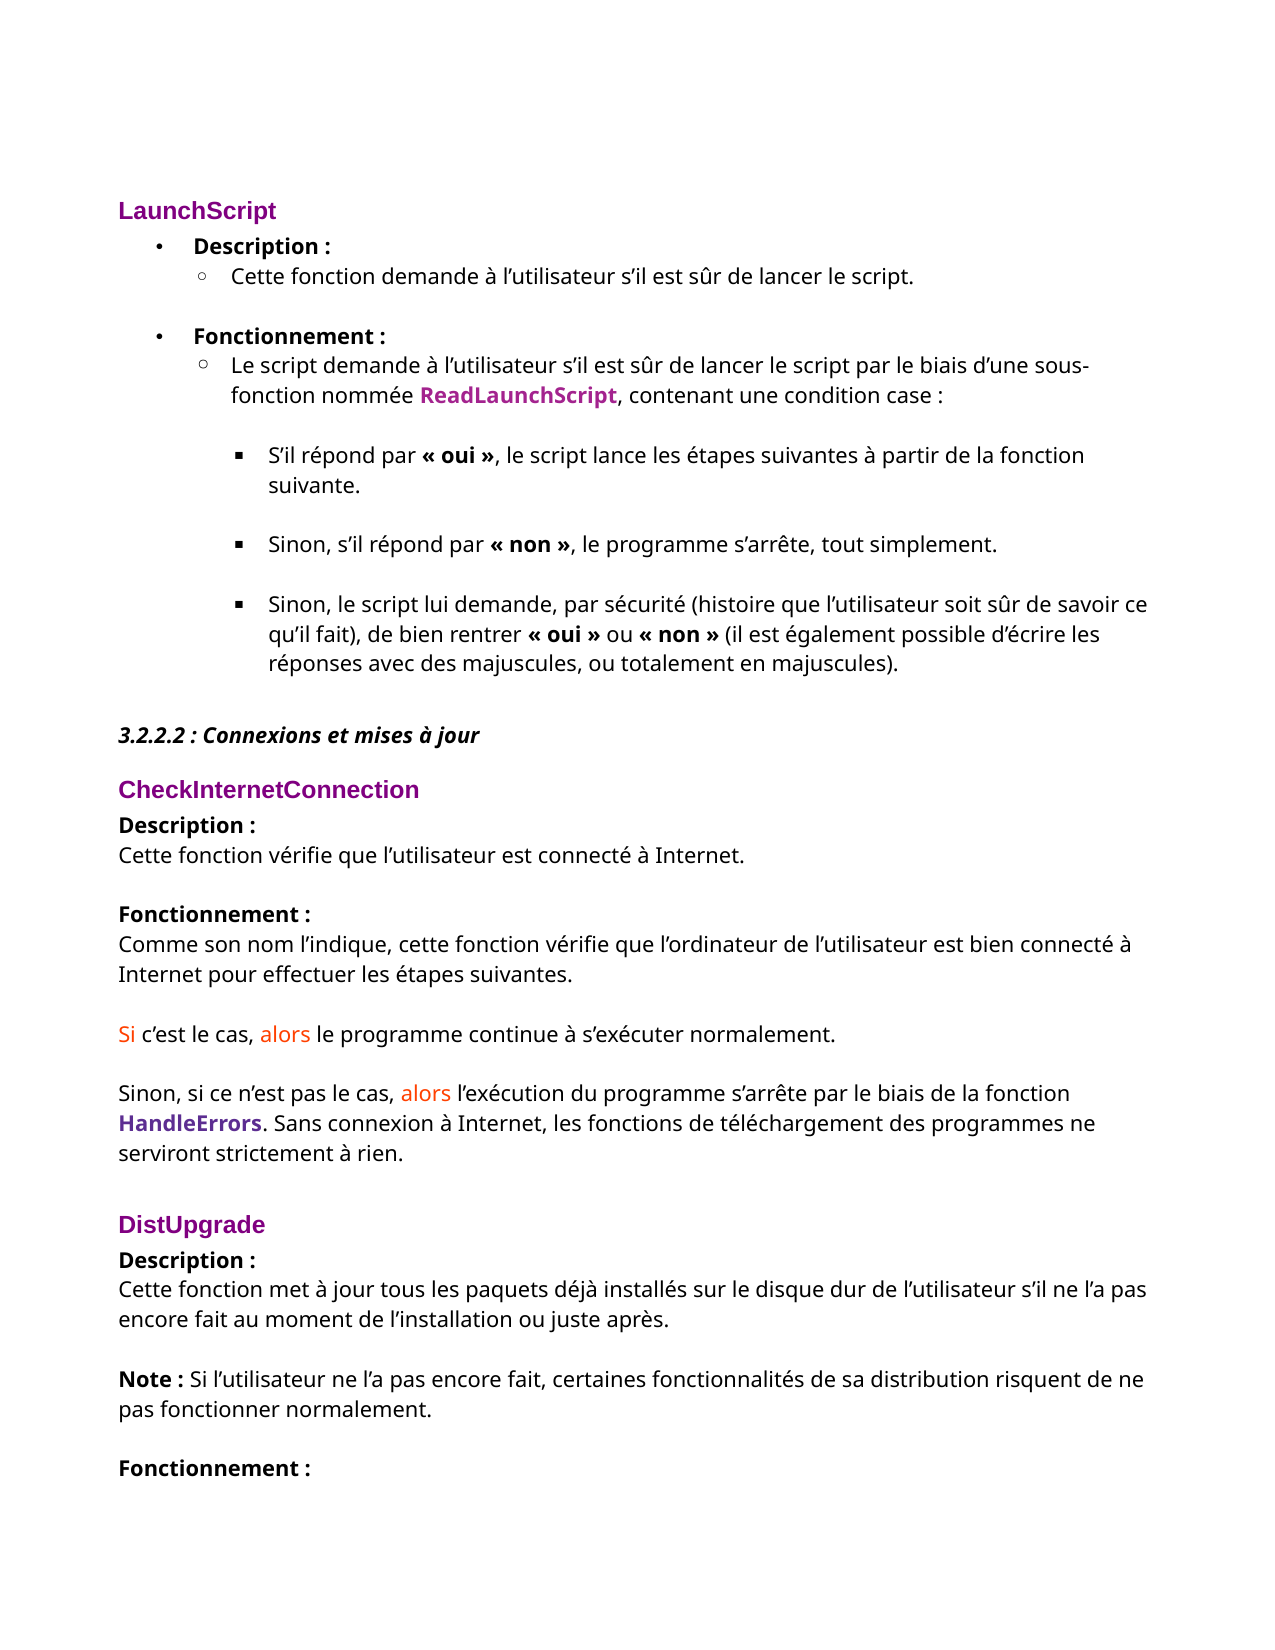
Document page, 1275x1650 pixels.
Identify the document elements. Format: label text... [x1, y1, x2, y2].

list Cette fonction demande à l’utilisateur s’il est sûr de lancer le script. [193, 261, 1157, 291]
subtitle CheckInternetConnection [118, 775, 1157, 804]
list Description : [156, 231, 1157, 261]
text Fonctionnement : [118, 1453, 1157, 1483]
text Fonctionnement : [118, 899, 1157, 929]
subtitle LaunchScript [118, 196, 1157, 225]
list Fonctionnement : [156, 321, 1157, 350]
text Sinon, si ce n’est pas le cas, alors l’exécution du programme s’arrête par le biais de la fonction HandleErrors. Sans connexion à Internet, les fonctions de téléchargement des programmes ne serviront strictement à rien. [118, 1078, 1157, 1167]
text Si c’est le cas, alors le programme continue à s’exécuter normalement. [118, 1018, 1157, 1048]
text Cette fonction met à jour tous les paquets déjà installés sur le disque dur de l’utilisateur s’il ne l’a pas encore fait au moment de l’installation ou juste après. [118, 1274, 1157, 1334]
text Description : [118, 1244, 1157, 1274]
list Le script demande à l’utilisateur s’il est sûr de lancer le script par le biais d’une sous-fonction nommée ReadLaunchScript, contenant une condition case : [193, 350, 1157, 410]
list Sinon, s’il répond par « non », le programme s’arrête, tout simplement. [231, 529, 1157, 559]
text Cette fonction vérifie que l’utilisateur est connecté à Internet. [118, 840, 1157, 869]
subtitle DistUpgrade [118, 1210, 1157, 1238]
list S’il répond par « oui », le script lance les étapes suivantes à partir de la fonction suivante. [231, 440, 1157, 499]
subtitle 3.2.2.2 : Connexions et mises à jour [118, 720, 1157, 750]
text Description : [118, 810, 1157, 840]
text Comme son nom l’indique, cette fonction vérifie que l’ordinateur de l’utilisateur est bien connecté à Internet pour effectuer les étapes suivantes. [118, 929, 1157, 989]
text Note : Si l’utilisateur ne l’a pas encore fait, certaines fonctionnalités de sa distribution risquent de ne pas fonctionner normalement. [118, 1364, 1157, 1423]
list Sinon, le script lui demande, par sécurité (histoire que l’utilisateur soit sûr de savoir ce qu’il fait), de bien rentrer « oui » ou « non » (il est également possible d’écrire les réponses avec des majuscules, ou totalement en majuscules). [231, 589, 1157, 678]
